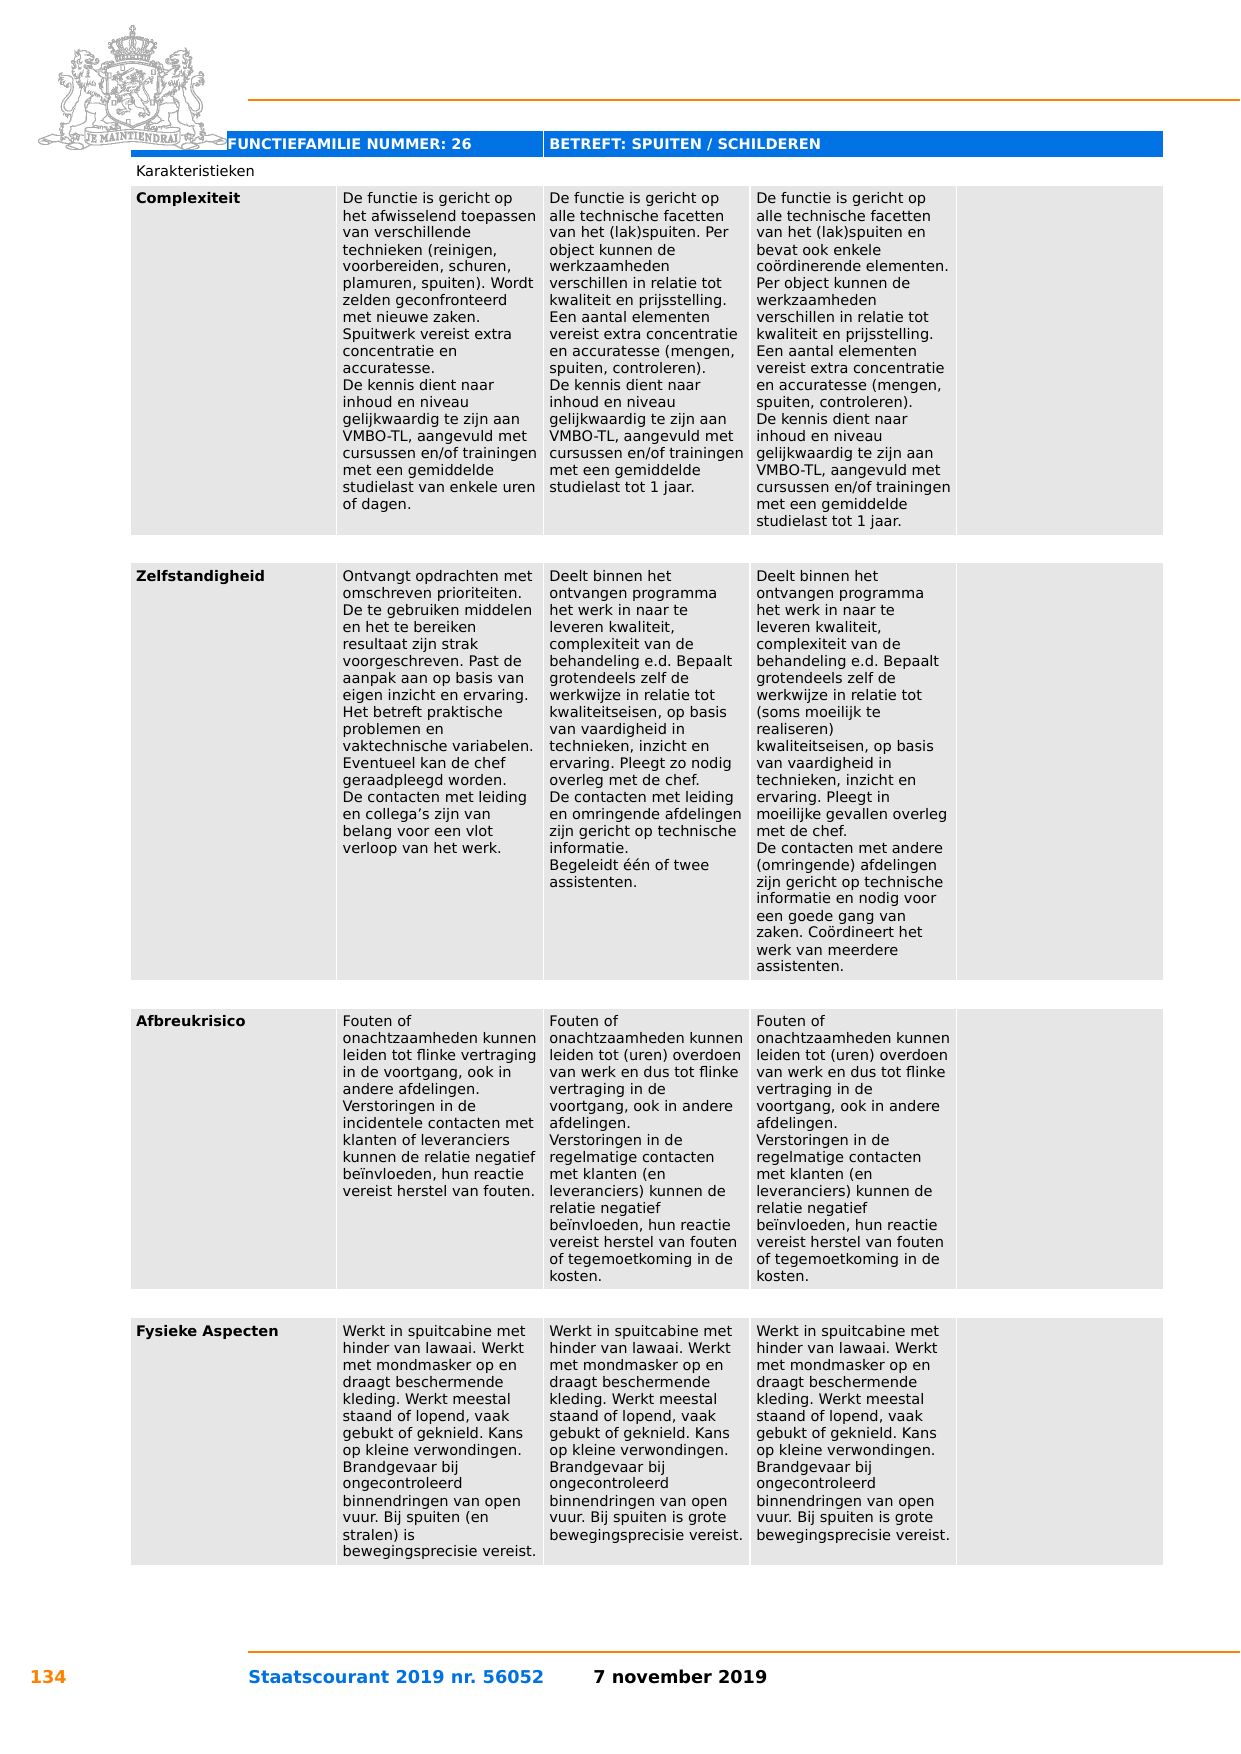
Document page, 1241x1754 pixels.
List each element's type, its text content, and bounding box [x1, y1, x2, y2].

table_cell De functie is gericht op het afwisselend toepassen van verschillende technieken (reinigen, voorbereiden, schuren, plamuren, spuiten). Wordt zelden geconfronteerd met nieuwe zaken. Spuitwerk vereist extra concentratie en accuratesse. De kennis dient naar inhoud en niveau gelijkwaardig te zijn aan VMBO-TL, aangevuld met cursussen en/of trainingen met een gemiddelde studielast van enkele uren of dagen. [337, 186, 543, 535]
table_cell [957, 1291, 1163, 1317]
table_cell Fouten of onachtzaamheden kunnen leiden tot flinke vertraging in de voortgang, ook in andere afdelingen. Verstoringen in de incidentele contacten met klanten of leveranciers kunnen de relatie negatief beïnvloeden, hun reactie vereist herstel van fouten. [337, 1009, 543, 1289]
table_cell [957, 563, 1163, 980]
table_cell [957, 981, 1163, 1007]
table_cell [544, 536, 749, 562]
table_cell Deelt binnen het ontvangen programma het werk in naar te leveren kwaliteit, complexiteit van de behandeling e.d. Bepaalt grotendeels zelf de werkwijze in relatie tot (soms moeilijk te realiseren) kwaliteitseisen, op basis van vaardigheid in technieken, inzicht en ervaring. Pleegt in moeilijke gevallen overleg met de chef. De contacten met andere (omringende) afdelingen zijn gericht op technische informatie en nodig voor een goede gang van zaken. Coördineert het werk van meerdere assistenten. [751, 563, 956, 980]
table_cell Werkt in spuitcabine met hinder van lawaai. Werkt met mondmasker op en draagt beschermende kleding. Werkt meestal staand of lopend, vaak gebukt of geknield. Kans op kleine verwondingen. Brandgevaar bij ongecontroleerd binnendringen van open vuur. Bij spuiten is grote bewegingsprecisie vereist. [544, 1318, 749, 1565]
table_cell [131, 981, 336, 1007]
table_header FUNCTIEFAMILIE NUMMER: 26 [131, 131, 543, 157]
table_cell [337, 1291, 543, 1317]
table_cell De functie is gericht op alle technische facetten van het (lak)spuiten. Per object kunnen de werkzaamheden verschillen in relatie tot kwaliteit en prijsstelling. Een aantal elementen vereist extra concentratie en accuratesse (mengen, spuiten, controleren). De kennis dient naar inhoud en niveau gelijkwaardig te zijn aan VMBO-TL, aangevuld met cursussen en/of trainingen met een gemiddelde studielast tot 1 jaar. [544, 186, 749, 535]
table_cell [957, 158, 1163, 185]
table_cell Afbreukrisico [131, 1009, 336, 1289]
table_cell Werkt in spuitcabine met hinder van lawaai. Werkt met mondmasker op en draagt beschermende kleding. Werkt meestal staand of lopend, vaak gebukt of geknield. Kans op kleine verwondingen. Brandgevaar bij ongecontroleerd binnendringen van open vuur. Bij spuiten is grote bewegingsprecisie vereist. [751, 1318, 956, 1565]
table_cell [544, 981, 749, 1007]
table_cell [751, 981, 956, 1007]
table_cell [544, 1291, 749, 1317]
table_cell Zelfstandigheid [131, 563, 336, 980]
table_cell Karakteristieken [131, 158, 336, 185]
table_cell [131, 1291, 336, 1317]
table_cell [957, 1009, 1163, 1289]
table_cell Fysieke Aspecten [131, 1318, 336, 1565]
table_cell Ontvangt opdrachten met omschreven prioriteiten. De te gebruiken middelen en het te bereiken resultaat zijn strak voorgeschreven. Past de aanpak aan op basis van eigen inzicht en ervaring. Het betreft praktische problemen en vaktechnische variabelen. Eventueel kan de chef geraadpleegd worden. De contacten met leiding en collega’s zijn van belang voor een vlot verloop van het werk. [337, 563, 543, 980]
table_cell [131, 536, 336, 562]
table_cell Deelt binnen het ontvangen programma het werk in naar te leveren kwaliteit, complexiteit van de behandeling e.d. Bepaalt grotendeels zelf de werkwijze in relatie tot kwaliteitseisen, op basis van vaardigheid in technieken, inzicht en ervaring. Pleegt zo nodig overleg met de chef. De contacten met leiding en omringende afdelingen zijn gericht op technische informatie. Begeleidt één of twee assistenten. [544, 563, 749, 980]
table_cell [337, 158, 543, 185]
table_cell Fouten of onachtzaamheden kunnen leiden tot (uren) overdoen van werk en dus tot flinke vertraging in de voortgang, ook in andere afdelingen. Verstoringen in de regelmatige contacten met klanten (en leveranciers) kunnen de relatie negatief beïnvloeden, hun reactie vereist herstel van fouten of tegemoetkoming in de kosten. [751, 1009, 956, 1289]
table_cell [957, 536, 1163, 562]
table_cell [957, 186, 1163, 535]
table_cell [751, 1291, 956, 1317]
table_cell [337, 536, 543, 562]
table_cell [751, 536, 956, 562]
picture [38, 25, 227, 150]
table_cell Complexiteit [131, 186, 336, 535]
table_cell [957, 1318, 1163, 1565]
table_cell Werkt in spuitcabine met hinder van lawaai. Werkt met mondmasker op en draagt beschermende kleding. Werkt meestal staand of lopend, vaak gebukt of geknield. Kans op kleine verwondingen. Brandgevaar bij ongecontroleerd binnendringen van open vuur. Bij spuiten (en stralen) is bewegingsprecisie vereist. [337, 1318, 543, 1565]
table_cell Fouten of onachtzaamheden kunnen leiden tot (uren) overdoen van werk en dus tot flinke vertraging in de voortgang, ook in andere afdelingen. Verstoringen in de regelmatige contacten met klanten (en leveranciers) kunnen de relatie negatief beïnvloeden, hun reactie vereist herstel van fouten of tegemoetkoming in de kosten. [544, 1009, 749, 1289]
table_cell [337, 981, 543, 1007]
table_header BETREFT: SPUITEN / SCHILDEREN [544, 131, 1163, 157]
table_cell [751, 158, 956, 185]
table_cell [544, 158, 749, 185]
table_cell De functie is gericht op alle technische facetten van het (lak)spuiten en bevat ook enkele coördinerende elementen. Per object kunnen de werkzaamheden verschillen in relatie tot kwaliteit en prijsstelling. Een aantal elementen vereist extra concentratie en accuratesse (mengen, spuiten, controleren). De kennis dient naar inhoud en niveau gelijkwaardig te zijn aan VMBO-TL, aangevuld met cursussen en/of trainingen met een gemiddelde studielast tot 1 jaar. [751, 186, 956, 535]
